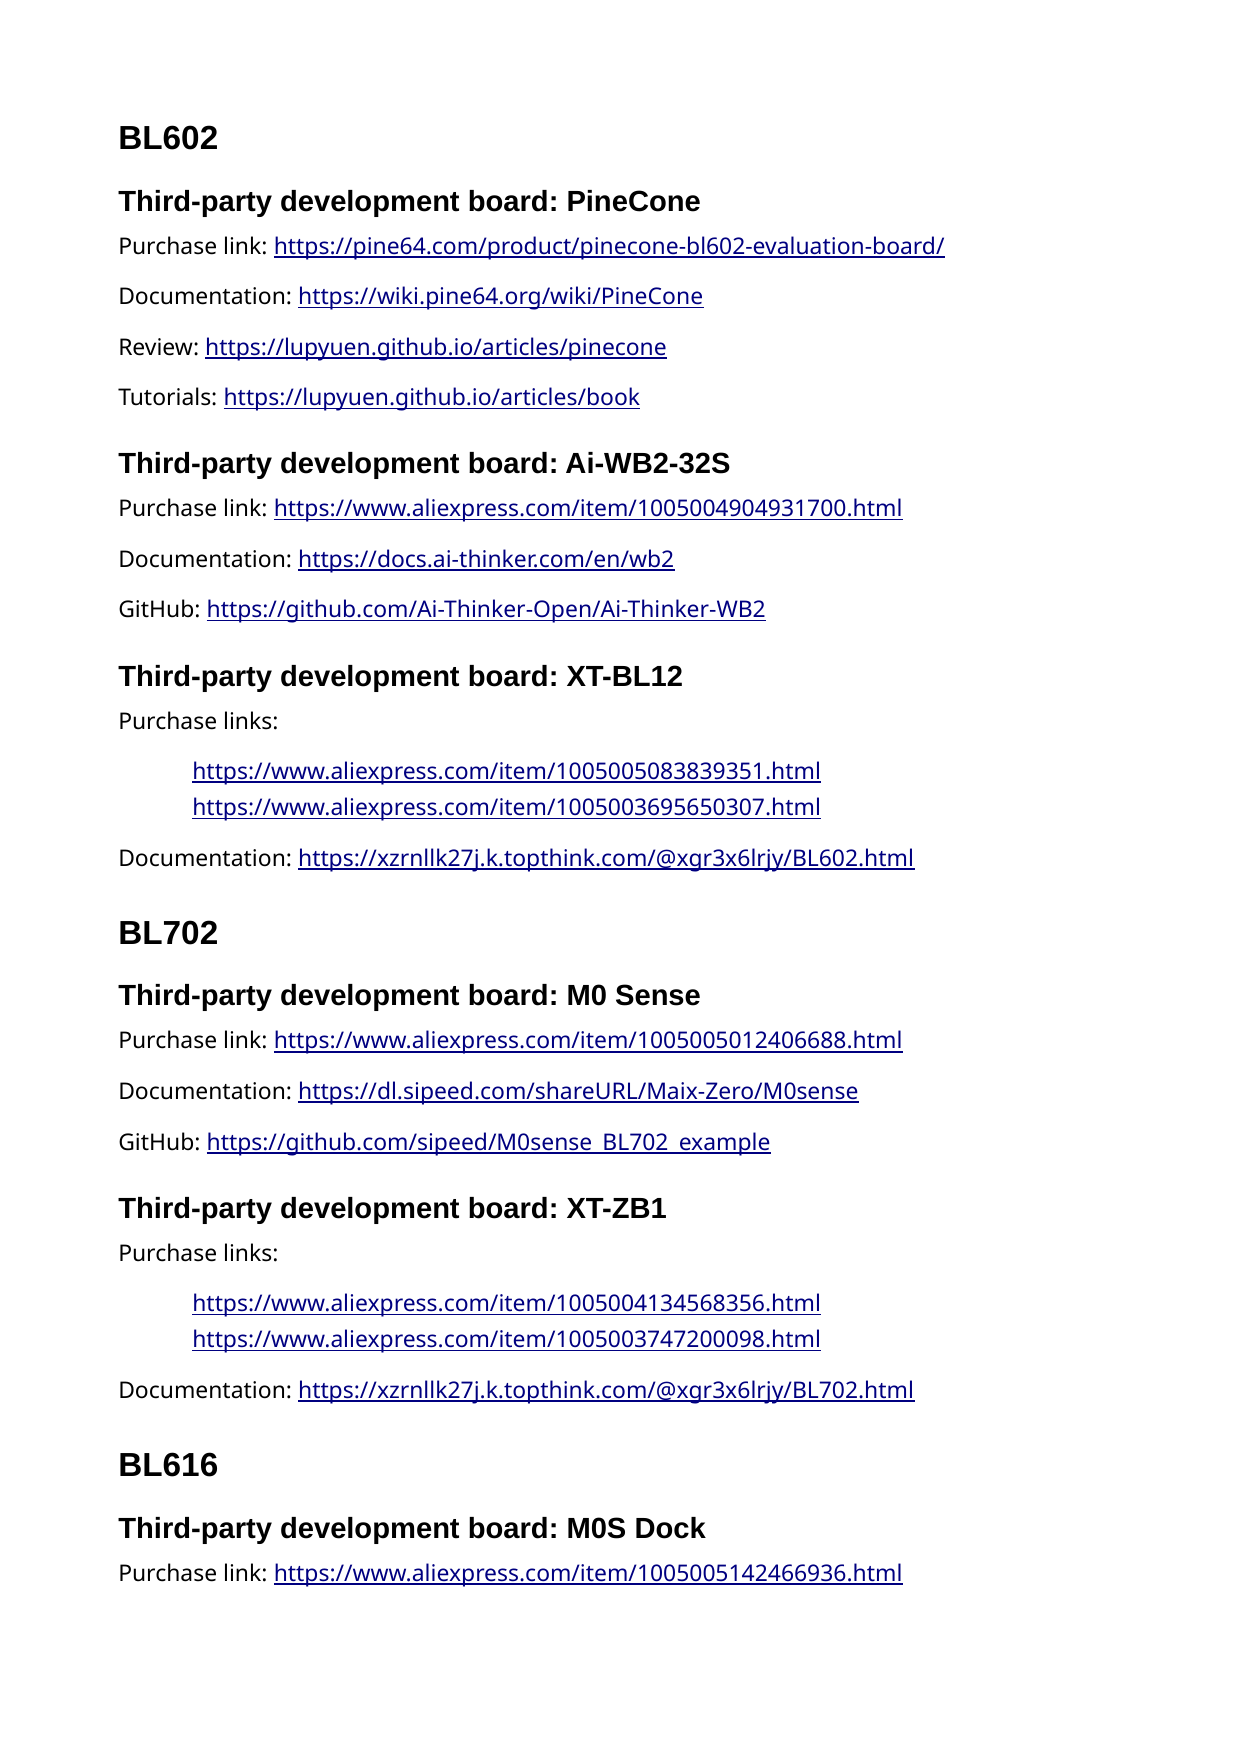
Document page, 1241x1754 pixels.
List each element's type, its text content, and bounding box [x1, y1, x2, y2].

text Purchase links: [118, 1237, 1122, 1268]
text GitHub: https://github.com/sipeed/M0sense_BL702_example [118, 1126, 1122, 1157]
text Purchase link: https://www.aliexpress.com/item/1005005142466936.html [118, 1557, 1122, 1588]
subtitle Third-party development board: Ai-WB2-32S [118, 446, 1122, 480]
text Purchase link: https://www.aliexpress.com/item/1005005012406688.html [118, 1024, 1122, 1056]
subtitle BL602 [118, 118, 1122, 157]
text Purchase link: https://www.aliexpress.com/item/1005004904931700.html [118, 492, 1122, 524]
text Documentation: https://xzrnllk27j.k.topthink.com/@xgr3x6lrjy/BL702.html [118, 1374, 1122, 1405]
subtitle Third-party development board: M0 Sense [118, 978, 1122, 1012]
subtitle Third-party development board: XT-ZB1 [118, 1191, 1122, 1224]
subtitle Third-party development board: PineCone [118, 184, 1122, 217]
subtitle BL616 [118, 1445, 1122, 1484]
text GitHub: https://github.com/Ai-Thinker-Open/Ai-Thinker-WB2 [118, 593, 1122, 625]
subtitle Third-party development board: XT-BL12 [118, 658, 1122, 692]
text Review: https://lupyuen.github.io/articles/pinecone [118, 331, 1122, 362]
text Purchase links: [118, 704, 1122, 736]
text https://www.aliexpress.com/item/1005003695650307.html [192, 791, 1122, 822]
text Documentation: https://xzrnllk27j.k.topthink.com/@xgr3x6lrjy/BL602.html [118, 842, 1122, 873]
text Purchase link: https://pine64.com/product/pinecone-bl602-evaluation-board/ [118, 230, 1122, 261]
text Documentation: https://wiki.pine64.org/wiki/PineCone [118, 280, 1122, 311]
text Tutorials: https://lupyuen.github.io/articles/book [118, 381, 1122, 412]
subtitle Third-party development board: M0S Dock [118, 1511, 1122, 1544]
text Documentation: https://dl.sipeed.com/shareURL/Maix-Zero/M0sense [118, 1075, 1122, 1106]
text Documentation: https://docs.ai-thinker.com/en/wb2 [118, 543, 1122, 574]
subtitle BL702 [118, 913, 1122, 951]
text https://www.aliexpress.com/item/1005004134568356.html [192, 1287, 1122, 1318]
text https://www.aliexpress.com/item/1005003747200098.html [192, 1323, 1122, 1354]
text https://www.aliexpress.com/item/1005005083839351.html [192, 755, 1122, 786]
